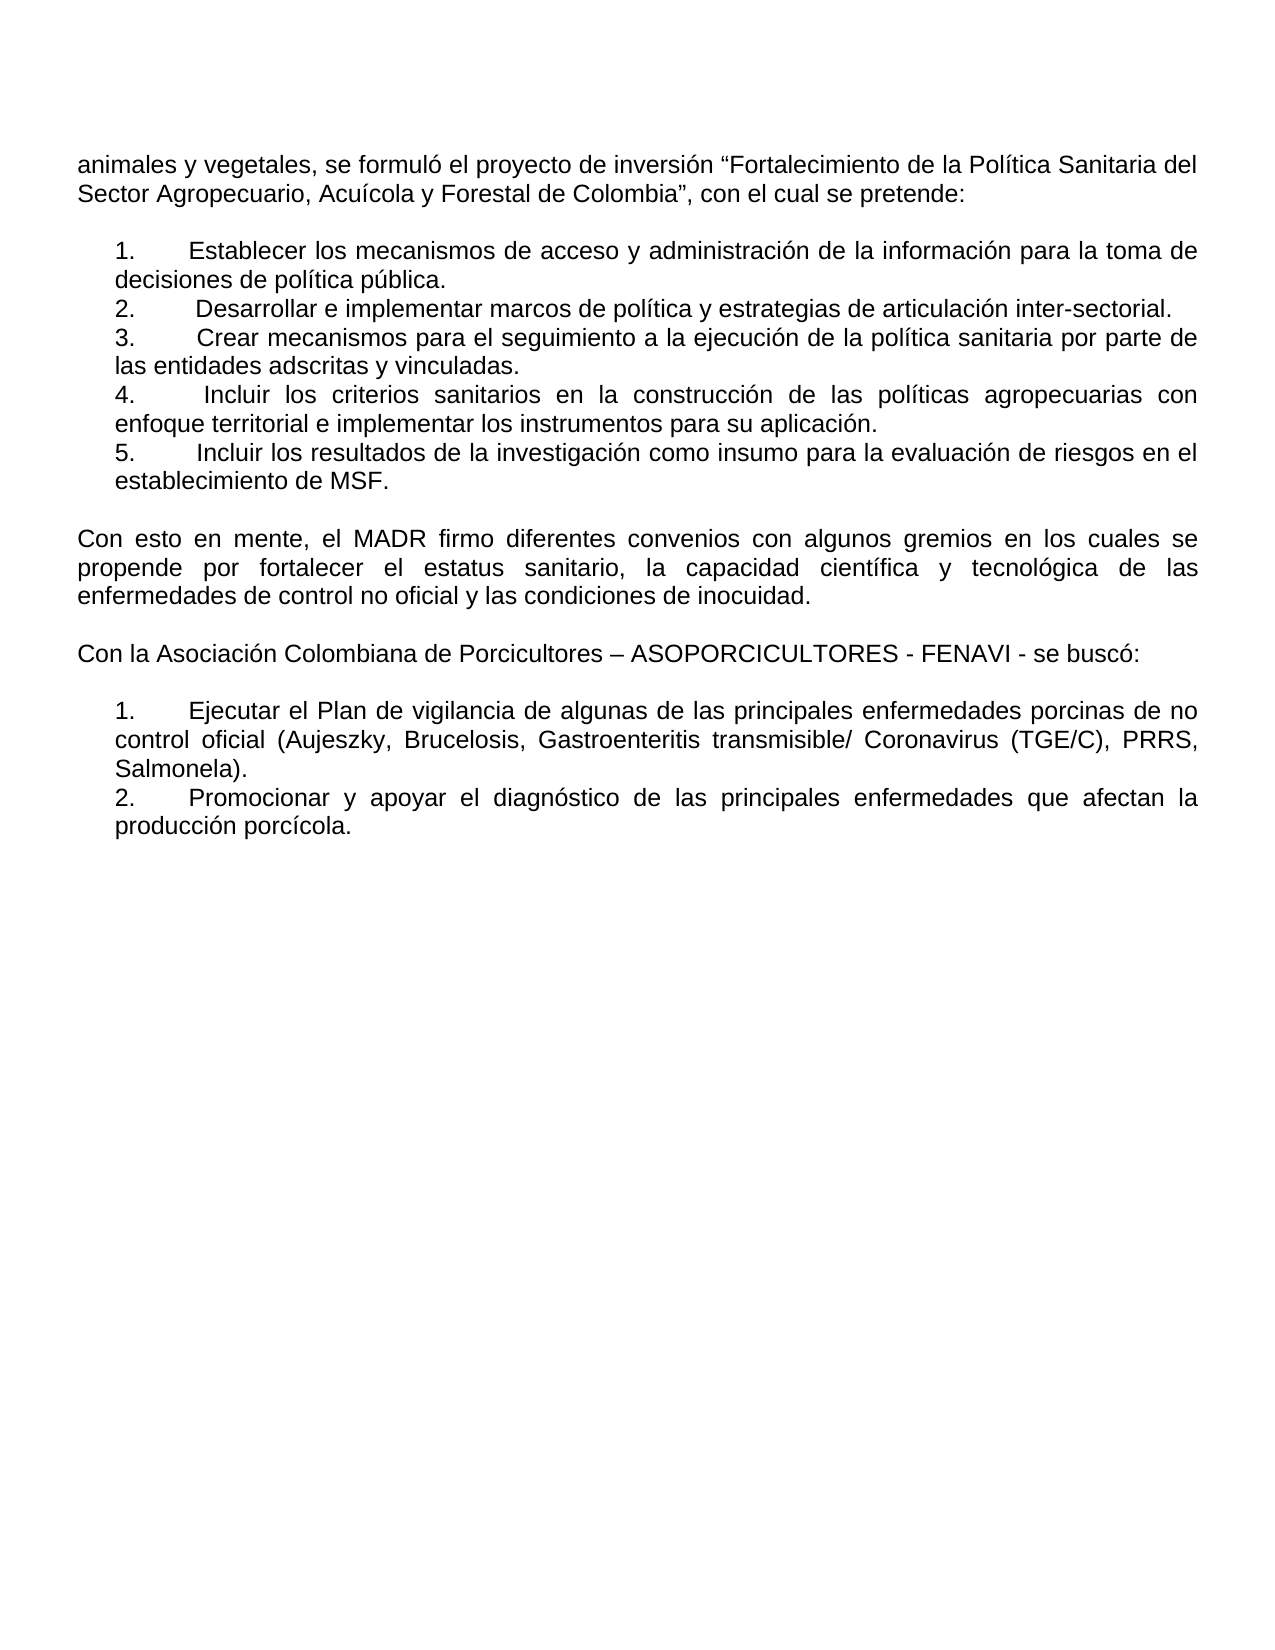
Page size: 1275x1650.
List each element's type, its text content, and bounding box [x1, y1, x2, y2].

text Con la Asociación Colombiana de Porcicultores – ASOPORCICULTORES - FENAVI - se buscó: [77, 639, 1200, 667]
list Promocionar y apoyar el diagnóstico de las principales enfermedades que afectan la producción porcícola. [114, 782, 1200, 840]
text animales y vegetales, se formuló el proyecto de inversión “Fortalecimiento de la Política Sanitaria del Sector Agropecuario, Acuícola y Forestal de Colombia”, con el cual se pretende: [77, 150, 1200, 207]
list Incluir los criterios sanitarios en la construcción de las políticas agropecuarias con enfoque territorial e implementar los instrumentos para su aplicación. [114, 380, 1200, 437]
list Ejecutar el Plan de vigilancia de algunas de las principales enfermedades porcinas de no control oficial (Aujeszky, Brucelosis, Gastroenteritis transmisible/ Coronavirus (TGE/C), PRRS, Salmonela). [114, 696, 1200, 782]
list Incluir los resultados de la investigación como insumo para la evaluación de riesgos en el establecimiento de MSF. [114, 437, 1200, 495]
list Desarrollar e implementar marcos de política y estrategias de articulación inter-sectorial. [114, 294, 1200, 322]
text Con esto en mente, el MADR firmo diferentes convenios con algunos gremios en los cuales se propende por fortalecer el estatus sanitario, la capacidad científica y tecnológica de las enfermedades de control no oficial y las condiciones de inocuidad. [77, 524, 1200, 610]
list Establecer los mecanismos de acceso y administración de la información para la toma de decisiones de política pública. [114, 236, 1200, 294]
list Crear mecanismos para el seguimiento a la ejecución de la política sanitaria por parte de las entidades adscritas y vinculadas. [114, 322, 1200, 380]
